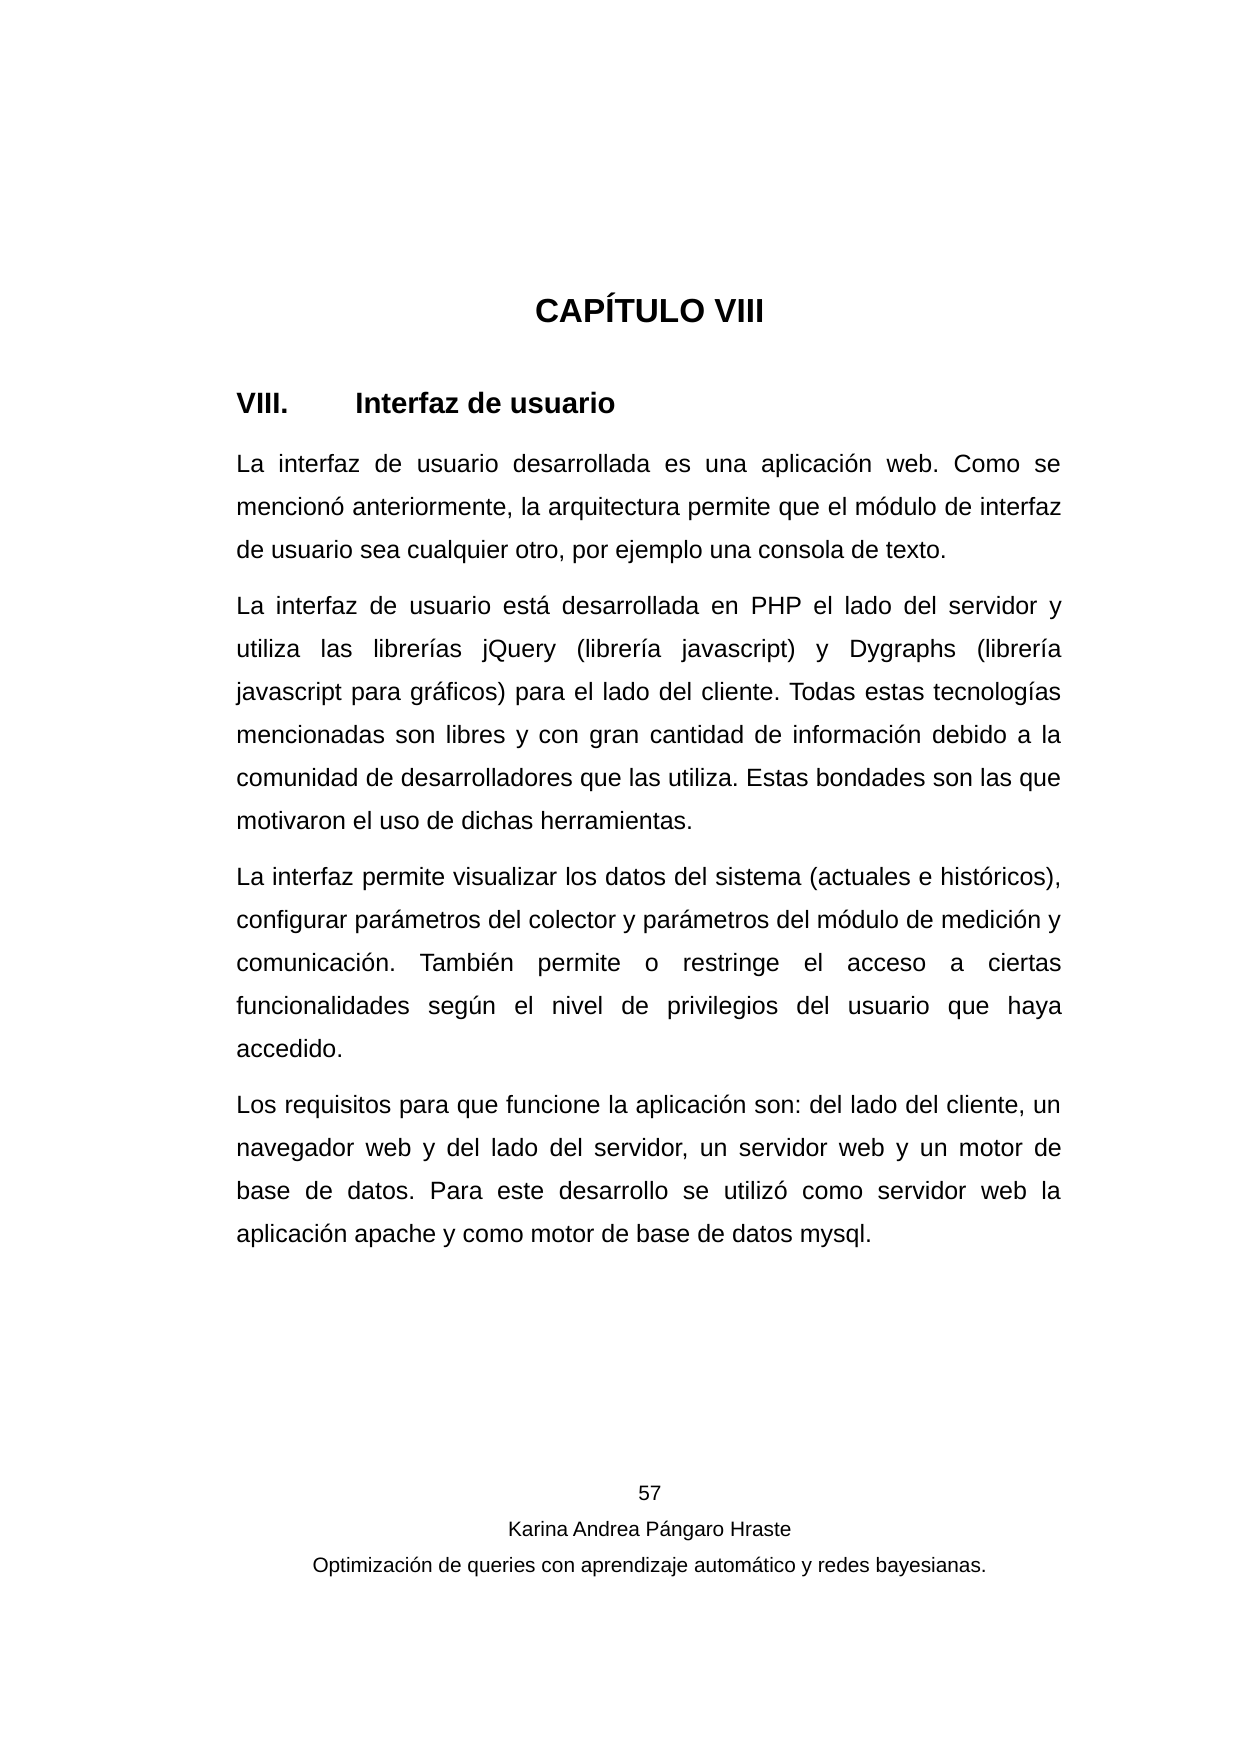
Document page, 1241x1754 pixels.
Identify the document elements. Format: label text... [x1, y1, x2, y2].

subtitle Interfaz de usuario [236, 386, 1063, 419]
text La interfaz de usuario desarrollada es una aplicación web. Como se mencionó anteriormente, la arquitectura permite que el módulo de interfaz de usuario sea cualquier otro, por ejemplo una consola de texto. [236, 449, 1063, 564]
text La interfaz permite visualizar los datos del sistema (actuales e históricos), configurar parámetros del colector y parámetros del módulo de medición y comunicación. También permite o restringe el acceso a ciertas funcionalidades según el nivel de privilegios del usuario que haya accedido. [236, 862, 1063, 1063]
subtitle CAPÍTULO VIII [236, 291, 1063, 329]
text La interfaz de usuario está desarrollada en PHP el lado del servidor y utiliza las librerías jQuery (librería javascript) y Dygraphs (librería javascript para gráficos) para el lado del cliente. Todas estas tecnologías mencionadas son libres y con gran cantidad de información debido a la comunidad de desarrolladores que las utiliza. Estas bondades son las que motivaron el uso de dichas herramientas. [236, 591, 1063, 835]
text Los requisitos para que funcione la aplicación son: del lado del cliente, un navegador web y del lado del servidor, un servidor web y un motor de base de datos. Para este desarrollo se utilizó como servidor web la aplicación apache y como motor de base de datos mysql. [236, 1090, 1063, 1248]
